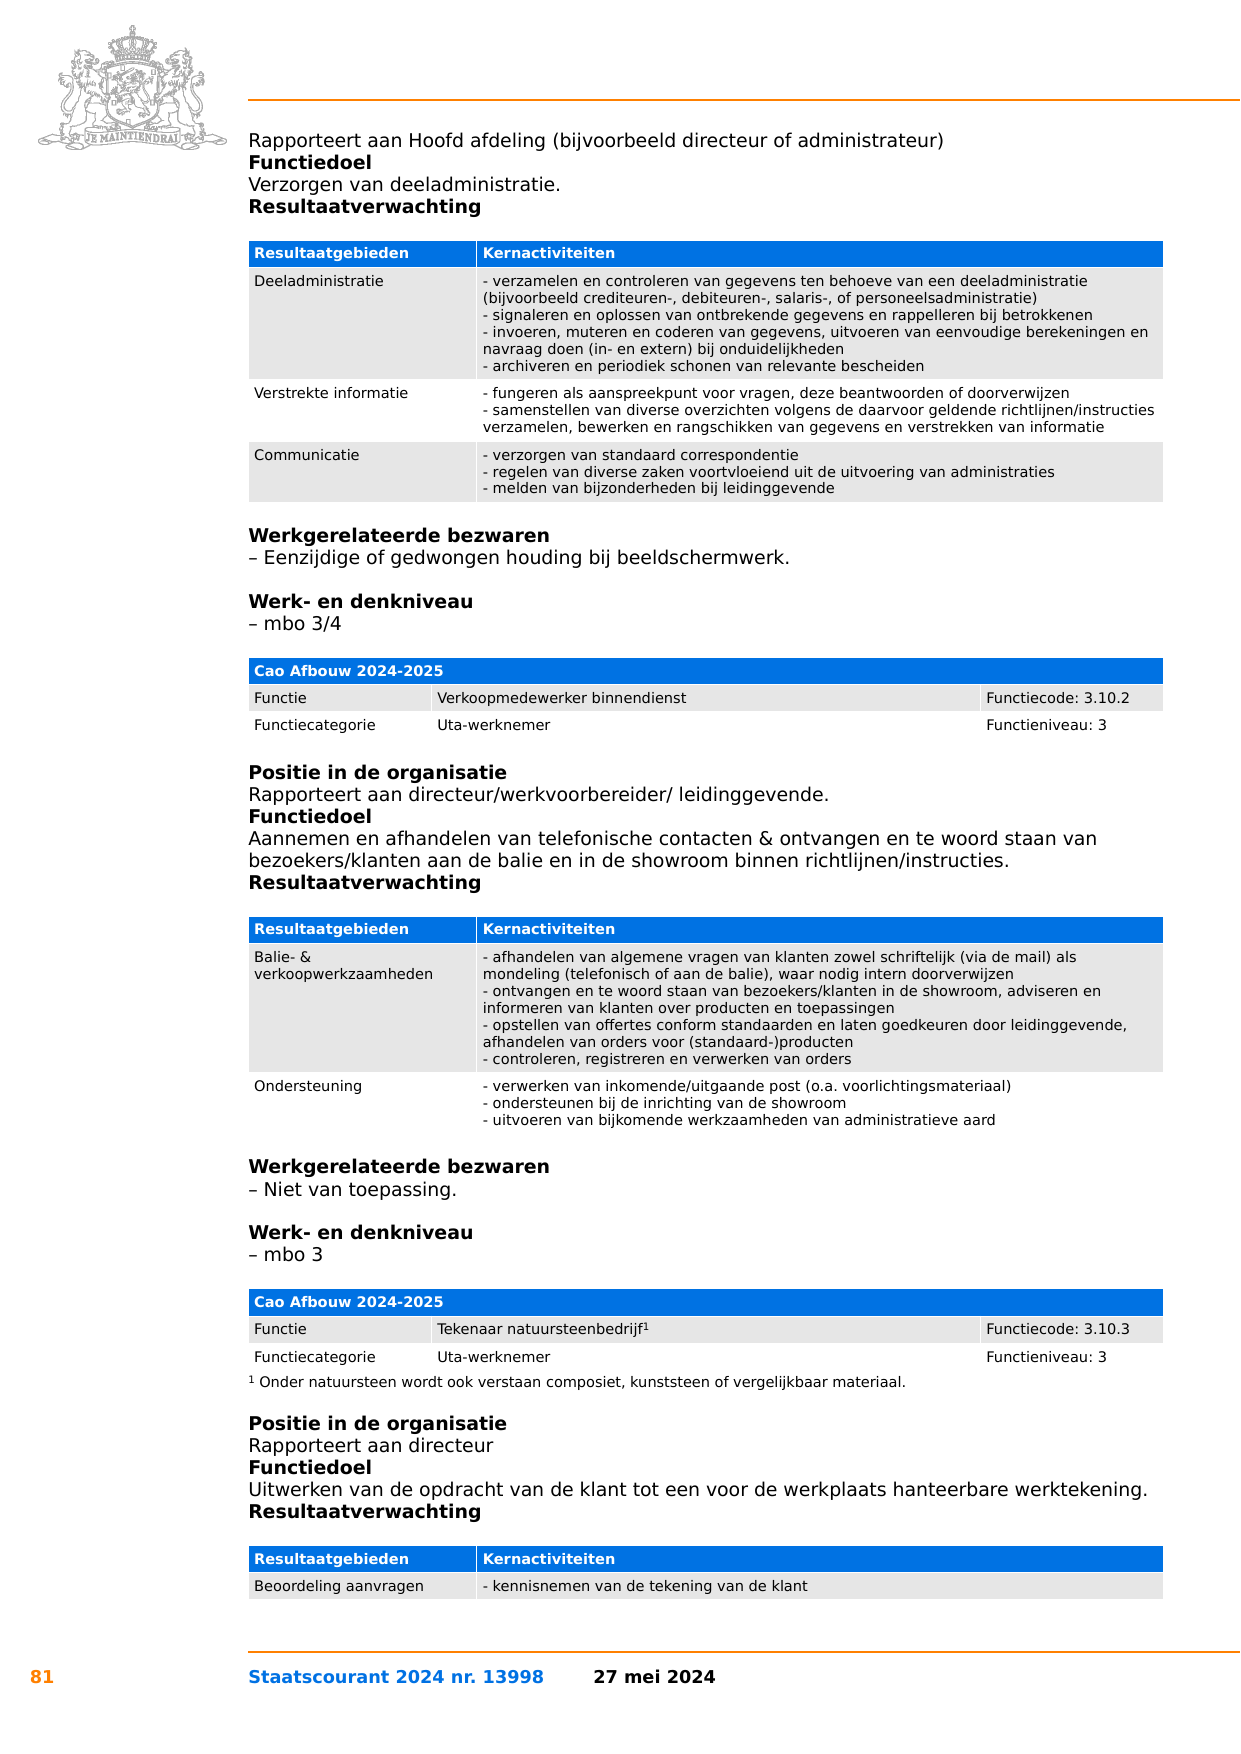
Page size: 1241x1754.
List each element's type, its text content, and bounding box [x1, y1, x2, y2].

table_cell 1 Onder natuursteen wordt ook verstaan composiet, kunststeen of vergelijkbaar materiaal. [248, 1371, 1163, 1391]
table_cell Functie [249, 685, 431, 711]
table_header Resultaatgebieden [249, 917, 476, 943]
table_header Cao Afbouw 2024-2025 [249, 1289, 1163, 1316]
table_header Resultaatgebieden [249, 241, 476, 267]
table_cell Functiecategorie [249, 1344, 431, 1370]
picture [38, 25, 227, 150]
table_cell Functieniveau: 3 [981, 1344, 1163, 1370]
text Functiedoel [248, 152, 1163, 174]
table_cell - verzamelen en controleren van gegevens ten behoeve van een deeladministratie (bijvoorbeeld crediteuren-, debiteuren-, salaris-, of personeelsadministratie) - signaleren en oplossen van ontbrekende gegevens en rappelleren bij betrokkenen - invoeren, muteren en coderen van gegevens, uitvoeren van eenvoudige berekeningen en navraag doen (in- en extern) bij onduidelijkheden - archiveren en periodiek schonen van relevante bescheiden [477, 268, 1163, 379]
text Uitwerken van de opdracht van de klant tot een voor de werkplaats hanteerbare werktekening. [248, 1479, 1163, 1501]
text Positie in de organisatie [248, 762, 1163, 784]
table_cell Uta-werknemer [432, 1344, 980, 1370]
table_cell Verkoopmedewerker binnendienst [432, 685, 980, 711]
table_cell Beoordeling aanvragen [249, 1573, 476, 1599]
text Aannemen en afhandelen van telefonische contacten & ontvangen en te woord staan van bezoekers/klanten aan de balie en in de showroom binnen richtlijnen/instructies. [248, 828, 1163, 872]
table_header Kernactiviteiten [477, 917, 1163, 943]
table_cell Functieniveau: 3 [981, 713, 1163, 739]
text – Niet van toepassing. [248, 1178, 1163, 1200]
table_header Kernactiviteiten [477, 241, 1163, 267]
table_cell - verwerken van inkomende/uitgaande post (o.a. voorlichtingsmateriaal) - ondersteunen bij de inrichting van de showroom - uitvoeren van bijkomende werkzaamheden van administratieve aard [477, 1073, 1163, 1133]
table_cell - kennisnemen van de tekening van de klant [477, 1573, 1163, 1599]
text Verzorgen van deeladministratie. [248, 174, 1163, 196]
text Werk- en denkniveau [248, 591, 1163, 613]
text Werkgerelateerde bezwaren [248, 1156, 1163, 1178]
table_cell Tekenaar natuursteenbedrijf1 [432, 1317, 980, 1343]
table_cell Communicatie [249, 442, 476, 502]
table_cell - verzorgen van standaard correspondentie - regelen van diverse zaken voortvloeiend uit de uitvoering van administraties - melden van bijzonderheden bij leidinggevende [477, 442, 1163, 502]
table_cell Functiecode: 3.10.2 [981, 685, 1163, 711]
text – mbo 3 [248, 1244, 1163, 1266]
table_cell Functiecode: 3.10.3 [981, 1317, 1163, 1343]
table_cell - fungeren als aanspreekpunt voor vragen, deze beantwoorden of doorverwijzen - samenstellen van diverse overzichten volgens de daarvoor geldende richtlijnen/instructies verzamelen, bewerken en rangschikken van gegevens en verstrekken van informatie [477, 380, 1163, 441]
text Resultaatverwachting [248, 1501, 1163, 1523]
table_cell Functie [249, 1317, 431, 1343]
table_cell Functiecategorie [249, 713, 431, 739]
table_cell Verstrekte informatie [249, 380, 476, 441]
text Rapporteert aan directeur [248, 1435, 1163, 1457]
table_cell Balie- & verkoopwerkzaamheden [249, 944, 476, 1072]
text Rapporteert aan directeur/werkvoorbereider/ leidinggevende. [248, 784, 1163, 806]
text Werk- en denkniveau [248, 1222, 1163, 1244]
table_cell Uta-werknemer [432, 713, 980, 739]
table_header Resultaatgebieden [249, 1546, 476, 1572]
table_cell Ondersteuning [249, 1073, 476, 1133]
table_header Kernactiviteiten [477, 1546, 1163, 1572]
text – mbo 3/4 [248, 613, 1163, 635]
text Resultaatverwachting [248, 196, 1163, 218]
text – Eenzijdige of gedwongen houding bij beeldschermwerk. [248, 547, 1163, 569]
table_header Cao Afbouw 2024-2025 [249, 658, 1163, 684]
text Functiedoel [248, 1457, 1163, 1479]
text Rapporteert aan Hoofd afdeling (bijvoorbeeld directeur of administrateur) [248, 130, 1163, 152]
table_cell - afhandelen van algemene vragen van klanten zowel schriftelijk (via de mail) als mondeling (telefonisch of aan de balie), waar nodig intern doorverwijzen - ontvangen en te woord staan van bezoekers/klanten in de showroom, adviseren en informeren van klanten over producten en toepassingen - opstellen van offertes conform standaarden en laten goedkeuren door leidinggevende, afhandelen van orders voor (standaard-)producten - controleren, registreren en verwerken van orders [477, 944, 1163, 1072]
table_cell Deeladministratie [249, 268, 476, 379]
text Resultaatverwachting [248, 872, 1163, 894]
text Positie in de organisatie [248, 1413, 1163, 1435]
text Functiedoel [248, 806, 1163, 828]
text Werkgerelateerde bezwaren [248, 525, 1163, 547]
